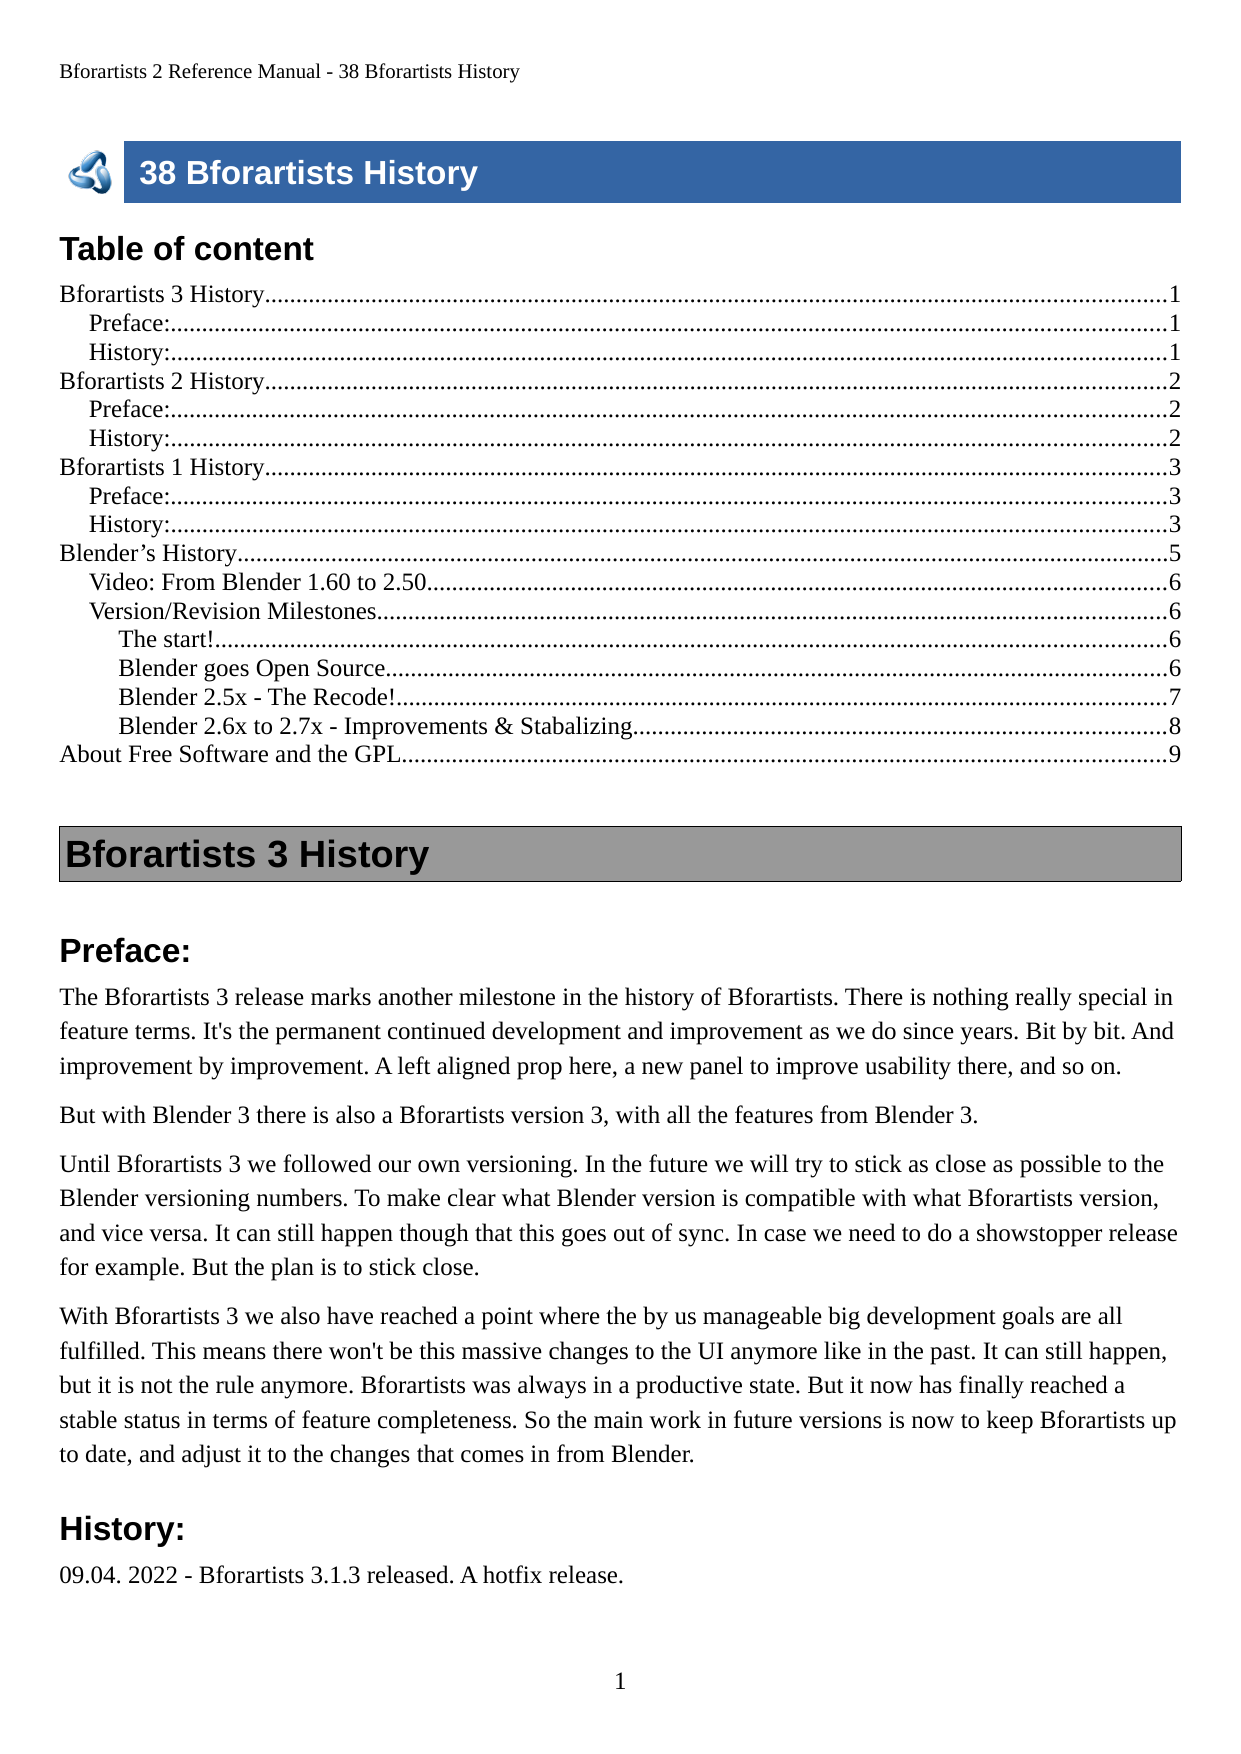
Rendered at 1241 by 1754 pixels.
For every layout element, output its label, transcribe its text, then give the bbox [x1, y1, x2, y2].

text Blender goes Open Source 6 [118, 653, 1181, 682]
text But with Blender 3 there is also a Bforartists version 3, with all the features from Blender 3. [59, 1100, 1181, 1128]
text Bforartists 2 History 2 [59, 366, 1181, 394]
text Blender 2.5x - The Recode! 7 [118, 682, 1181, 711]
table_header Bforartists 3 History [60, 827, 1181, 881]
picture [65, 147, 114, 197]
text Preface: 3 [88, 481, 1181, 509]
text Preface: 1 [88, 308, 1181, 337]
subtitle Preface: [59, 931, 1181, 969]
text With Bforartists 3 we also have reached a point where the by us manageable big development goals are all fulfilled. This means there won't be this massive changes to the UI anymore like in the past. It can still happen, but it is not the rule anymore. Bforartists was always in a productive state. But it now has finally reached a stable status in terms of feature completeness. So the main work in future versions is now to keep Bforartists up to date, and adjust it to the changes that comes in from Blender. [59, 1301, 1181, 1468]
text Bforartists 1 History 3 [59, 452, 1181, 481]
text Preface: 2 [88, 394, 1181, 423]
text Version/Revision Milestones 6 [88, 596, 1181, 624]
text Blender’s History 5 [59, 538, 1181, 567]
text The Bforartists 3 release marks another milestone in the history of Bforartists. There is nothing really special in feature terms. It's the permanent continued development and improvement as we do since years. Bit by bit. And improvement by improvement. A left aligned prop here, a new panel to improve usability there, and so on. [59, 982, 1181, 1079]
text History: 2 [88, 423, 1181, 452]
table_header 38 Bforartists History [124, 141, 1181, 203]
text Until Bforartists 3 we followed our own versioning. In the future we will try to stick as close as possible to the Blender versioning numbers. To make clear what Blender version is compatible with what Bforartists version, and vice versa. It can still happen though that this goes out of sync. In case we need to do a showstopper release for example. But the plan is to stick close. [59, 1149, 1181, 1281]
text History: 3 [88, 509, 1181, 538]
subtitle History: [59, 1509, 1181, 1548]
table_header [59, 141, 124, 203]
text 09.04. 2022 - Bforartists 3.1.3 released. A hotfix release. [59, 1560, 1181, 1589]
text The start! 6 [118, 624, 1181, 653]
text Bforartists 3 History 1 [59, 279, 1181, 308]
subtitle Table of content [59, 228, 1181, 267]
text Video: From Blender 1.60 to 2.50 6 [88, 567, 1181, 596]
text About Free Software and the GPL 9 [59, 739, 1181, 768]
text Blender 2.6x to 2.7x - Improvements & Stabalizing 8 [118, 711, 1181, 739]
text History: 1 [88, 337, 1181, 366]
